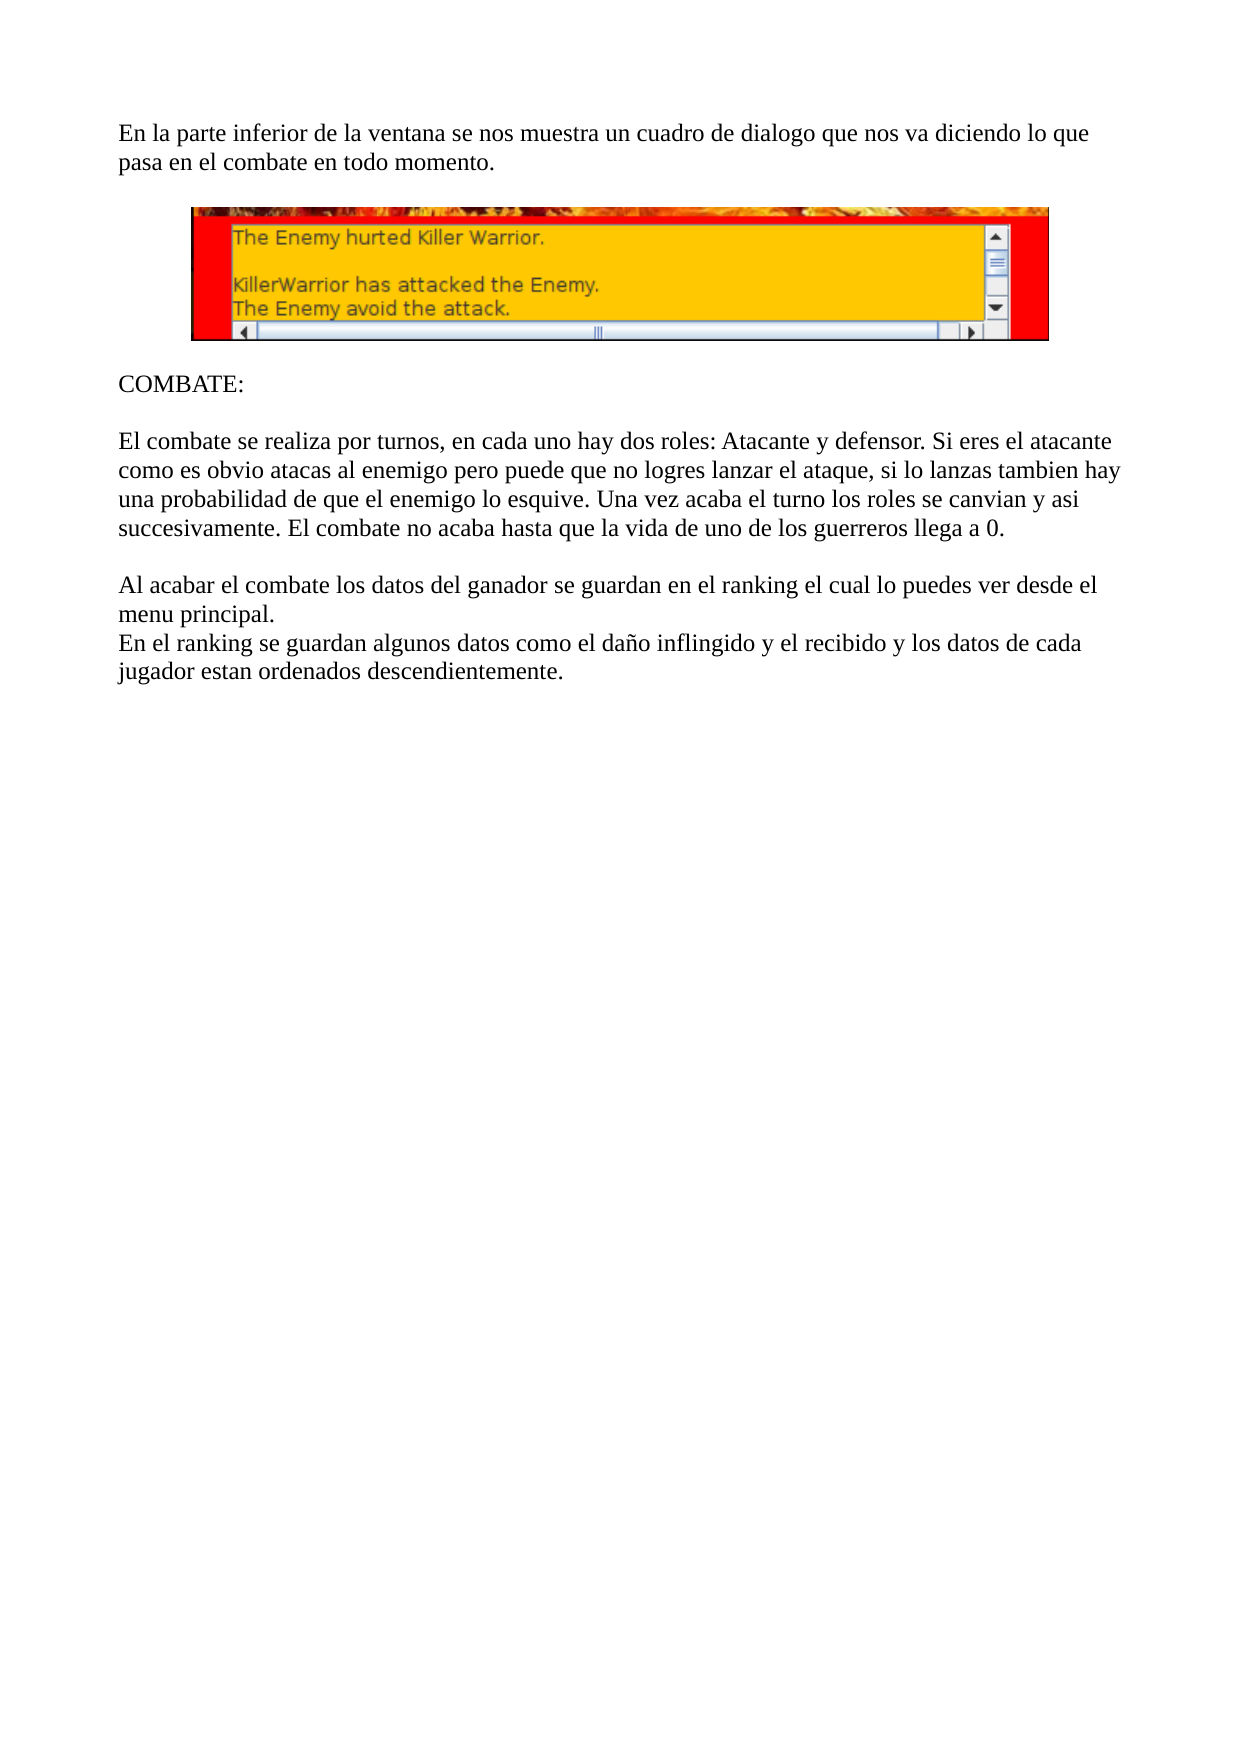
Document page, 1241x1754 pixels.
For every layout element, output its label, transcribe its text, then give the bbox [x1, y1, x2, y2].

picture [191, 207, 1049, 341]
text En el ranking se guardan algunos datos como el daño inflingido y el recibido y los datos de cada jugador estan ordenados descendientemente. [118, 628, 1122, 685]
text COMBATE: [118, 369, 1122, 398]
text En la parte inferior de la ventana se nos muestra un cuadro de dialogo que nos va diciendo lo que pasa en el combate en todo momento. [118, 118, 1122, 176]
text El combate se realiza por turnos, en cada uno hay dos roles: Atacante y defensor. Si eres el atacante como es obvio atacas al enemigo pero puede que no logres lanzar el ataque, si lo lanzas tambien hay una probabilidad de que el enemigo lo esquive. Una vez acaba el turno los roles se canvian y asi succesivamente. El combate no acaba hasta que la vida de uno de los guerreros llega a 0. [118, 426, 1122, 541]
text Al acabar el combate los datos del ganador se guardan en el ranking el cual lo puedes ver desde el menu principal. [118, 570, 1122, 628]
